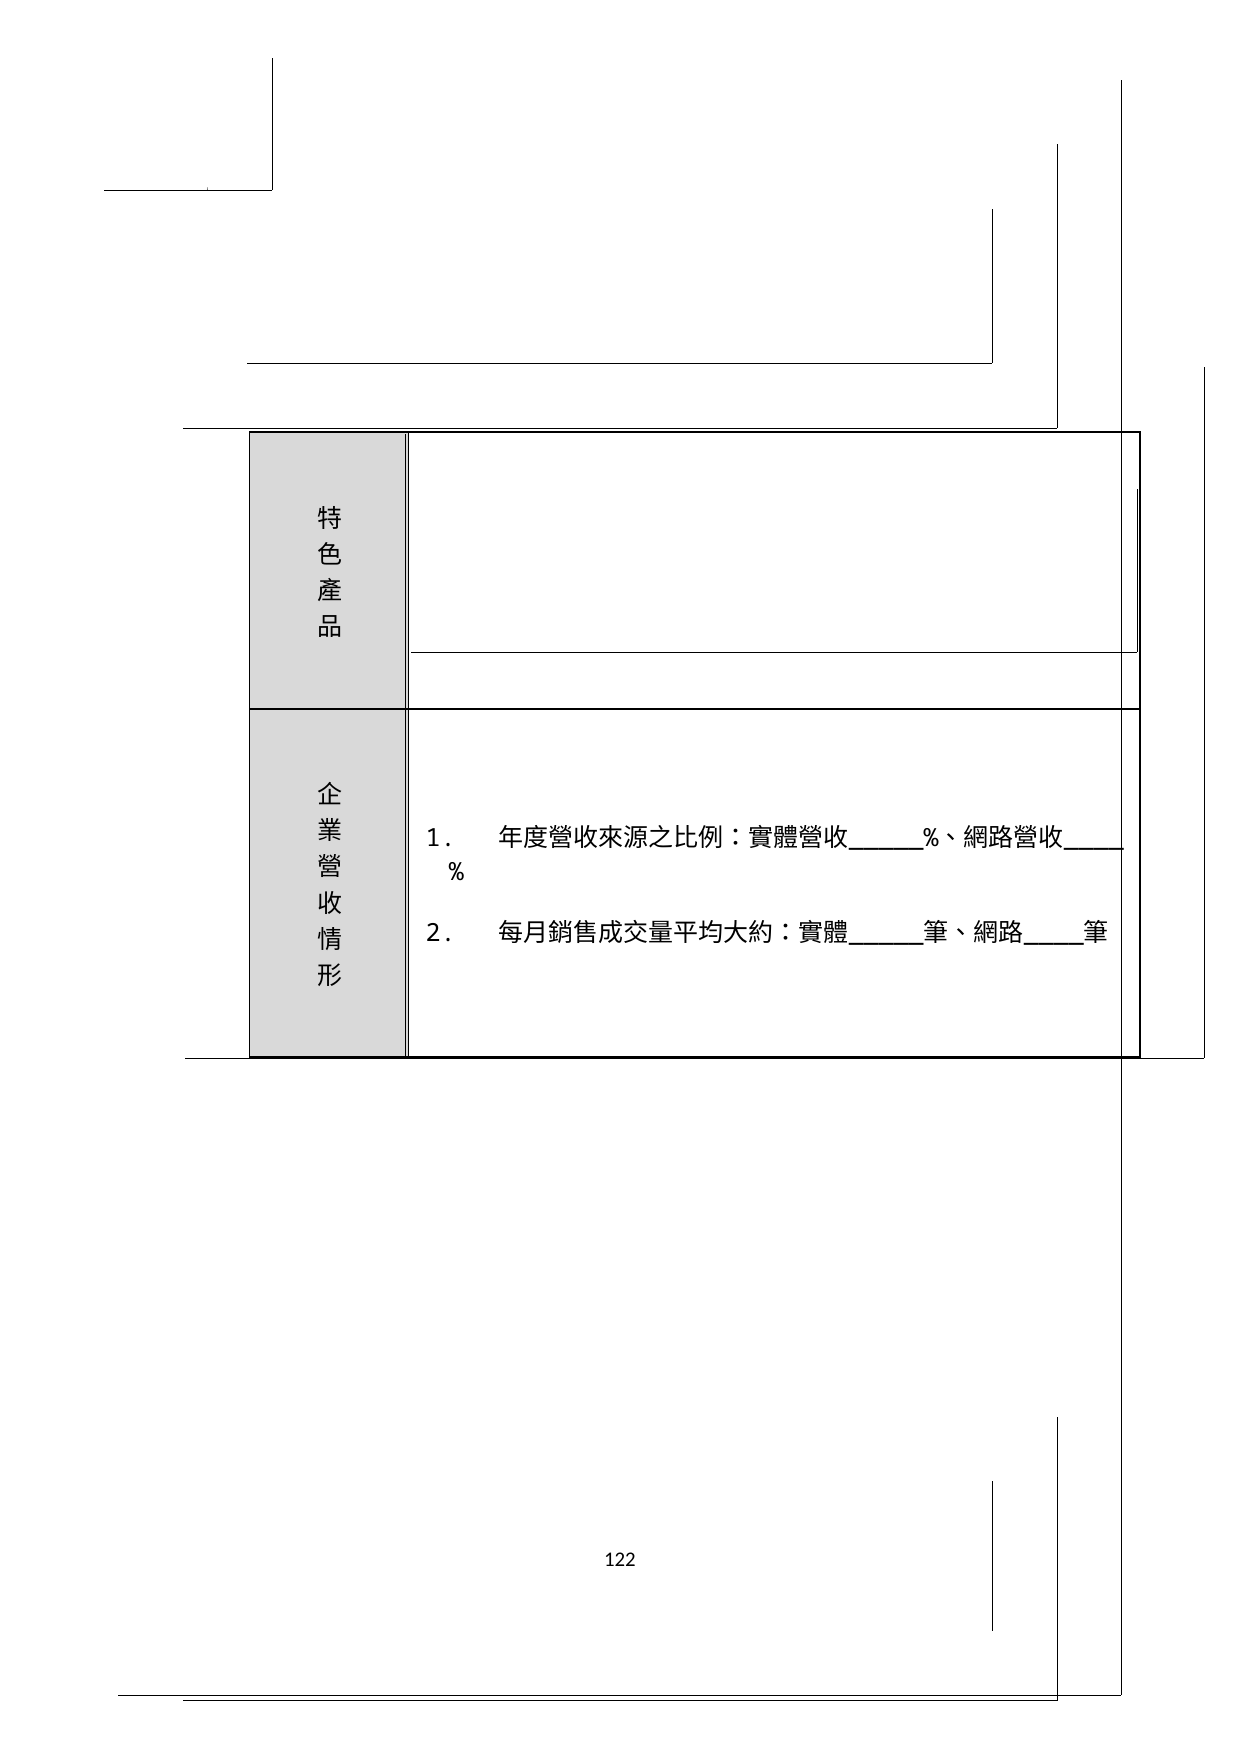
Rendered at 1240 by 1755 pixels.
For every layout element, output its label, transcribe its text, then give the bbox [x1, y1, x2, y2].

table_cell [1122, 433, 1139, 708]
table_cell [1122, 710, 1139, 1056]
table_cell 特色產品 [250, 433, 408, 708]
table_cell 年度營收來源之比例：實體營收_____%、網路營收____% 每月銷售成交量平均大約：實體_____筆、網路____筆 [409, 710, 1121, 1056]
table_cell 企業營收情形 [250, 710, 405, 1056]
table_cell [409, 433, 1121, 708]
